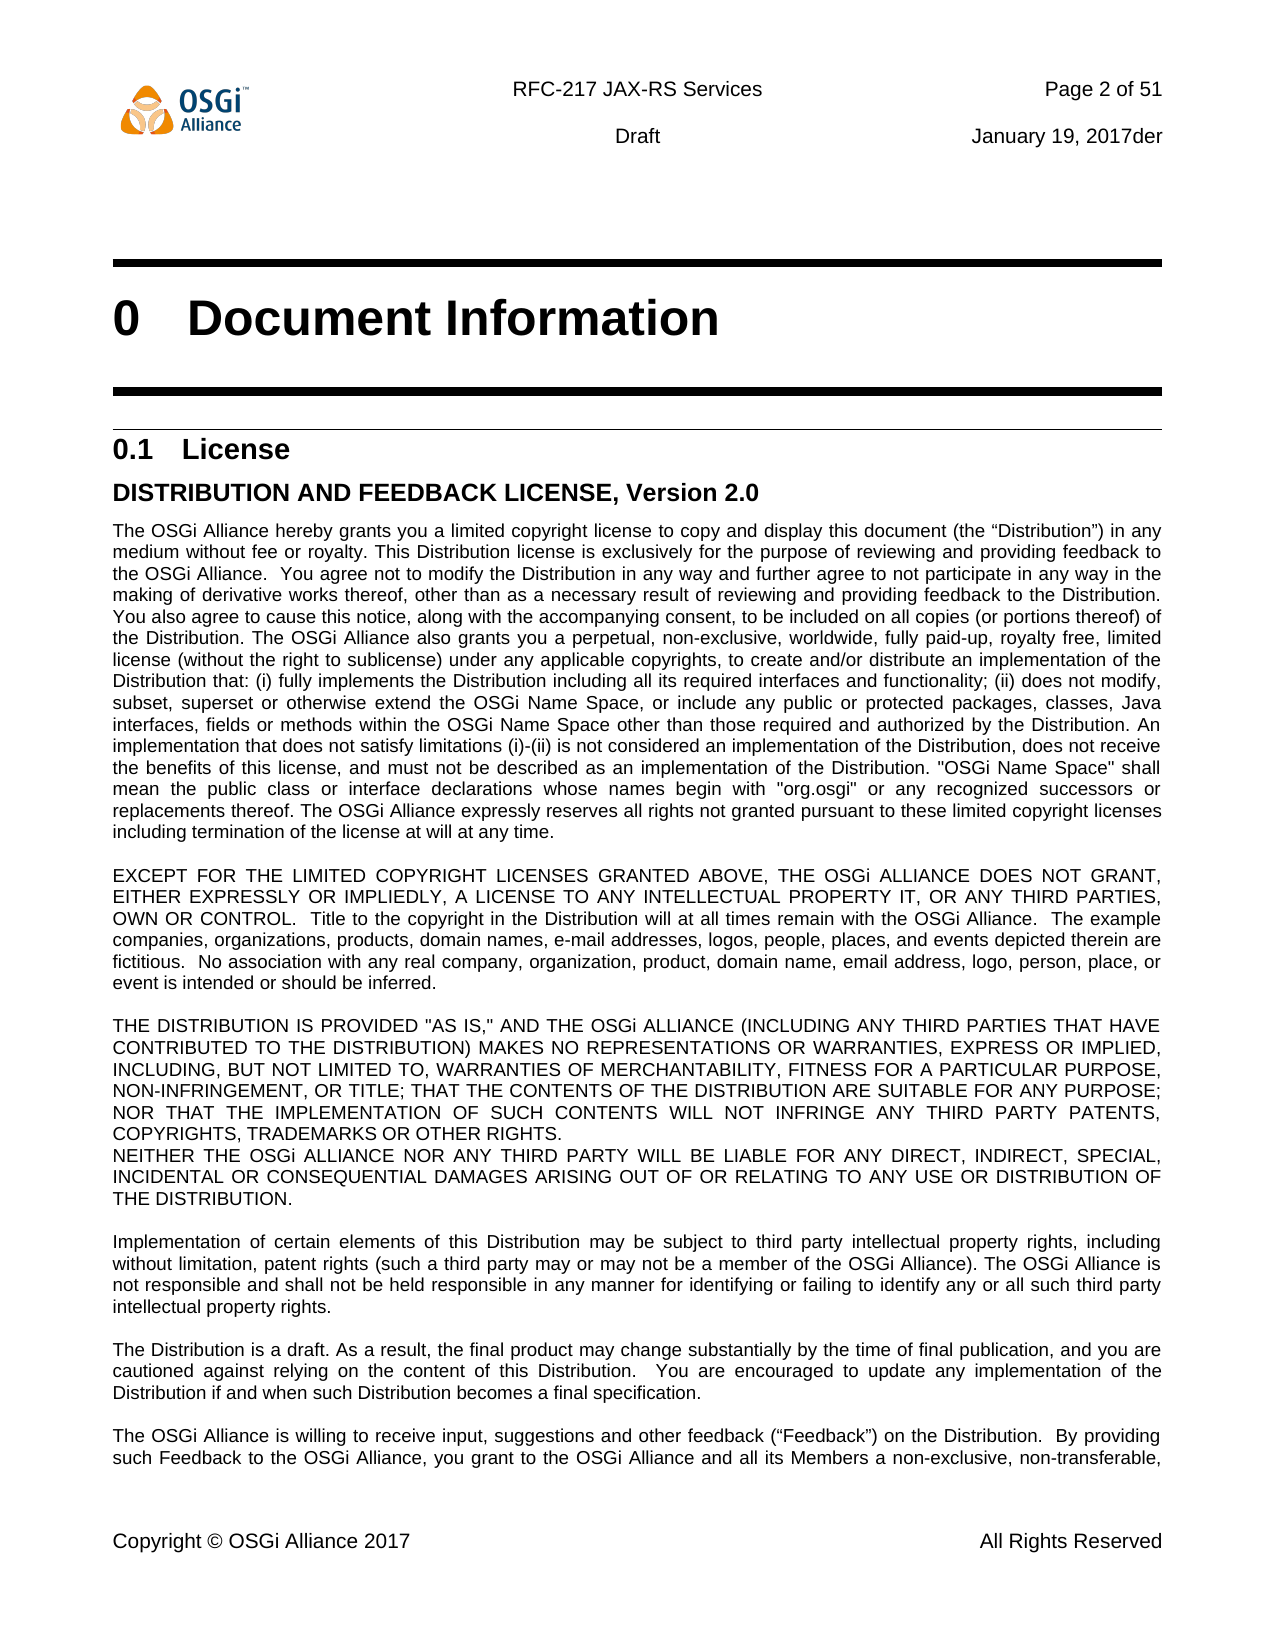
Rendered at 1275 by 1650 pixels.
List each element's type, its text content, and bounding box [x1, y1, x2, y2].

text The OSGi Alliance hereby grants you a limited copyright license to copy and display this document (the “Distribution”) in any medium without fee or royalty. This Distribution license is exclusively for the purpose of reviewing and providing feedback to the OSGi Alliance. You agree not to modify the Distribution in any way and further agree to not participate in any way in the making of derivative works thereof, other than as a necessary result of reviewing and providing feedback to the Distribution. You also agree to cause this notice, along with the accompanying consent, to be included on all copies (or portions thereof) of the Distribution. The OSGi Alliance also grants you a perpetual, non-exclusive, worldwide, fully paid-up, royalty free, limited license (without the right to sublicense) under any applicable copyrights, to create and/or distribute an implementation of the Distribution that: (i) fully implements the Distribution including all its required interfaces and functionality; (ii) does not modify, subset, superset or otherwise extend the OSGi Name Space, or include any public or protected packages, classes, Java interfaces, fields or methods within the OSGi Name Space other than those required and authorized by the Distribution. An implementation that does not satisfy limitations (i)-(ii) is not considered an implementation of the Distribution, does not receive the benefits of this license, and must not be described as an implementation of the Distribution. "OSGi Name Space" shall mean the public class or interface declarations whose names begin with "org.osgi" or any recognized successors or replacements thereof. The OSGi Alliance expressly reserves all rights not granted pursuant to these limited copyright licenses including termination of the license at will at any time. [112, 519, 1162, 843]
text DISTRIBUTION AND FEEDBACK LICENSE, Version 2.0 [112, 478, 1162, 507]
text The OSGi Alliance is willing to receive input, suggestions and other feedback (“Feedback”) on the Distribution. By providing such Feedback to the OSGi Alliance, you grant to the OSGi Alliance and all its Members a non-exclusive, non-transferable, [112, 1425, 1162, 1468]
text Implementation of certain elements of this Distribution may be subject to third party intellectual property rights, including without limitation, patent rights (such a third party may or may not be a member of the OSGi Alliance). The OSGi Alliance is not responsible and shall not be held responsible in any manner for identifying or failing to identify any or all such third party intellectual property rights. [112, 1231, 1162, 1317]
text THE DISTRIBUTION IS PROVIDED "AS IS," AND THE OSGi ALLIANCE (INCLUDING ANY THIRD PARTIES THAT HAVE CONTRIBUTED TO THE DISTRIBUTION) MAKES NO REPRESENTATIONS OR WARRANTIES, EXPRESS OR IMPLIED, INCLUDING, BUT NOT LIMITED TO, WARRANTIES OF MERCHANTABILITY, FITNESS FOR A PARTICULAR PURPOSE, NON-INFRINGEMENT, OR TITLE; THAT THE CONTENTS OF THE DISTRIBUTION ARE SUITABLE FOR ANY PURPOSE; NOR THAT THE IMPLEMENTATION OF SUCH CONTENTS WILL NOT INFRINGE ANY THIRD PARTY PATENTS, COPYRIGHTS, TRADEMARKS OR OTHER RIGHTS. [112, 1015, 1162, 1145]
subtitle Document Information [112, 260, 1162, 396]
picture [113, 78, 257, 142]
text The Distribution is a draft. As a result, the final product may change substantially by the time of final publication, and you are cautioned against relying on the content of this Distribution. You are encouraged to update any implementation of the Distribution if and when such Distribution becomes a final specification. [112, 1339, 1162, 1403]
text EXCEPT FOR THE LIMITED COPYRIGHT LICENSES GRANTED ABOVE, THE OSGi ALLIANCE DOES NOT GRANT, EITHER EXPRESSLY OR IMPLIEDLY, A LICENSE TO ANY INTELLECTUAL PROPERTY IT, OR ANY THIRD PARTIES, OWN OR CONTROL. Title to the copyright in the Distribution will at all times remain with the OSGi Alliance. The example companies, organizations, products, domain names, e-mail addresses, logos, people, places, and events depicted therein are fictitious. No association with any real company, organization, product, domain name, email address, logo, person, place, or event is intended or should be inferred. [112, 864, 1162, 994]
text NEITHER THE OSGi ALLIANCE NOR ANY THIRD PARTY WILL BE LIABLE FOR ANY DIRECT, INDIRECT, SPECIAL, INCIDENTAL OR CONSEQUENTIAL DAMAGES ARISING OUT OF OR RELATING TO ANY USE OR DISTRIBUTION OF THE DISTRIBUTION. [112, 1145, 1162, 1209]
subtitle License [112, 430, 1162, 466]
